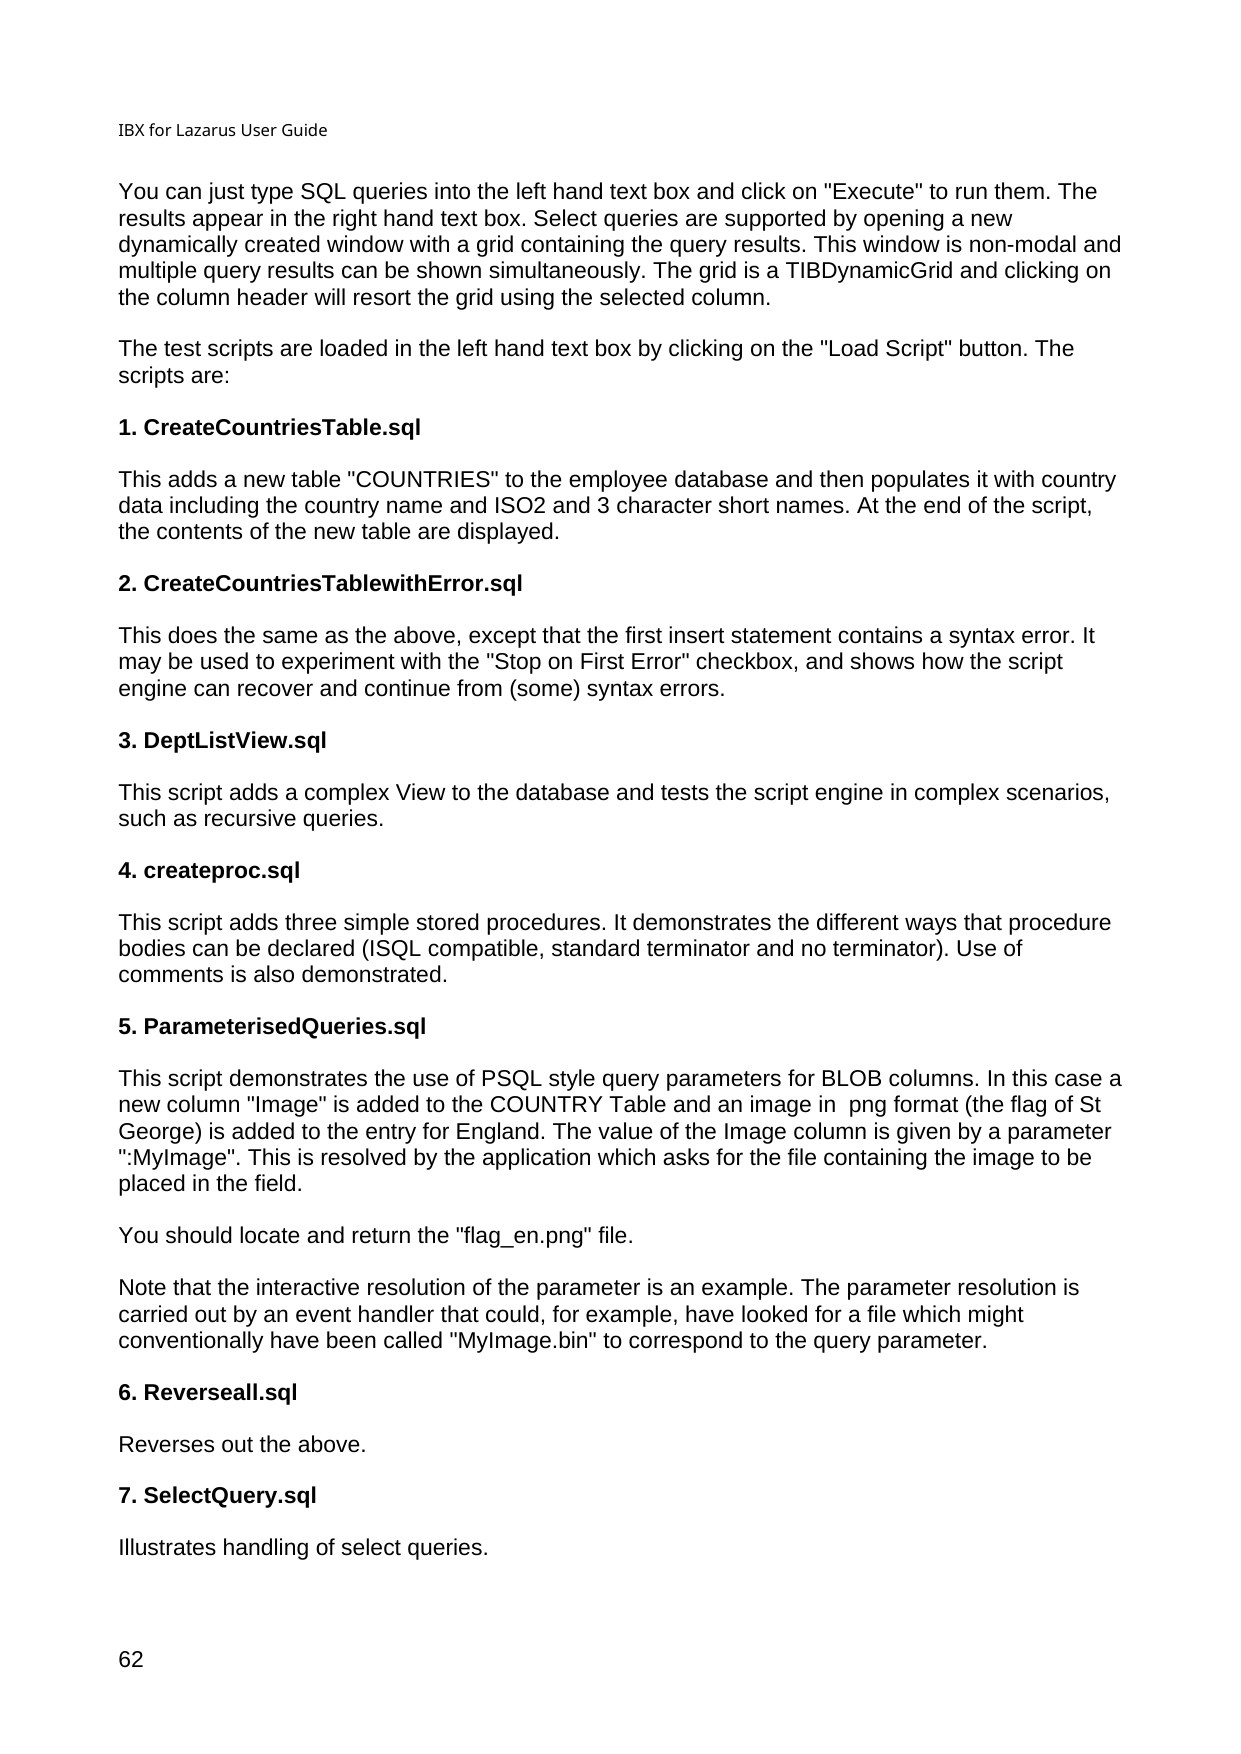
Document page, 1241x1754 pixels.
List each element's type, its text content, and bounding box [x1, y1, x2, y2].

text This script adds a complex View to the database and tests the script engine in complex scenarios, such as recursive queries. [118, 778, 1122, 831]
text You should locate and return the "flag_en.png" file. [118, 1222, 1122, 1249]
text This does the same as the above, except that the first insert statement contains a syntax error. It may be used to experiment with the "Stop on First Error" checkbox, and shows how the script engine can recover and continue from (some) syntax errors. [118, 622, 1122, 701]
text 6. Reverseall.sql [118, 1379, 1122, 1405]
text You can just type SQL queries into the left hand text box and click on "Execute" to run them. The results appear in the right hand text box. Select queries are supported by opening a new dynamically created window with a grid containing the query results. This window is non-modal and multiple query results can be shown simultaneously. The grid is a TIBDynamicGrid and clicking on the column header will resort the grid using the selected column. [118, 178, 1122, 310]
text The test scripts are loaded in the left hand text box by clicking on the "Load Script" button. The scripts are: [118, 335, 1122, 388]
text Note that the interactive resolution of the parameter is an example. The parameter resolution is carried out by an event handler that could, for example, have looked for a file which might conventionally have been called "MyImage.bin" to correspond to the query parameter. [118, 1274, 1122, 1353]
text Illustrates handling of select queries. [118, 1534, 1122, 1561]
text This adds a new table "COUNTRIES" to the employee database and then populates it with country data including the country name and ISO2 and 3 character short names. At the end of the script, the contents of the new table are displayed. [118, 466, 1122, 544]
text 3. DeptListView.sql [118, 727, 1122, 753]
text 5. ParameterisedQueries.sql [118, 1013, 1122, 1039]
text This script demonstrates the use of PSQL style query parameters for BLOB columns. In this case a new column "Image" is added to the COUNTRY Table and an image in png format (the flag of St George) is added to the entry for England. The value of the Image column is given by a parameter ":MyImage". This is resolved by the application which asks for the file containing the image to be placed in the field. [118, 1065, 1122, 1197]
text Reverses out the above. [118, 1431, 1122, 1457]
text This script adds three simple stored procedures. It demonstrates the different ways that procedure bodies can be declared (ISQL compatible, standard terminator and no terminator). Use of comments is also demonstrated. [118, 908, 1122, 988]
text 4. createproc.sql [118, 857, 1122, 883]
text 2. CreateCountriesTablewithError.sql [118, 570, 1122, 596]
text 7. SelectQuery.sql [118, 1482, 1122, 1509]
text 1. CreateCountriesTable.sql [118, 414, 1122, 440]
